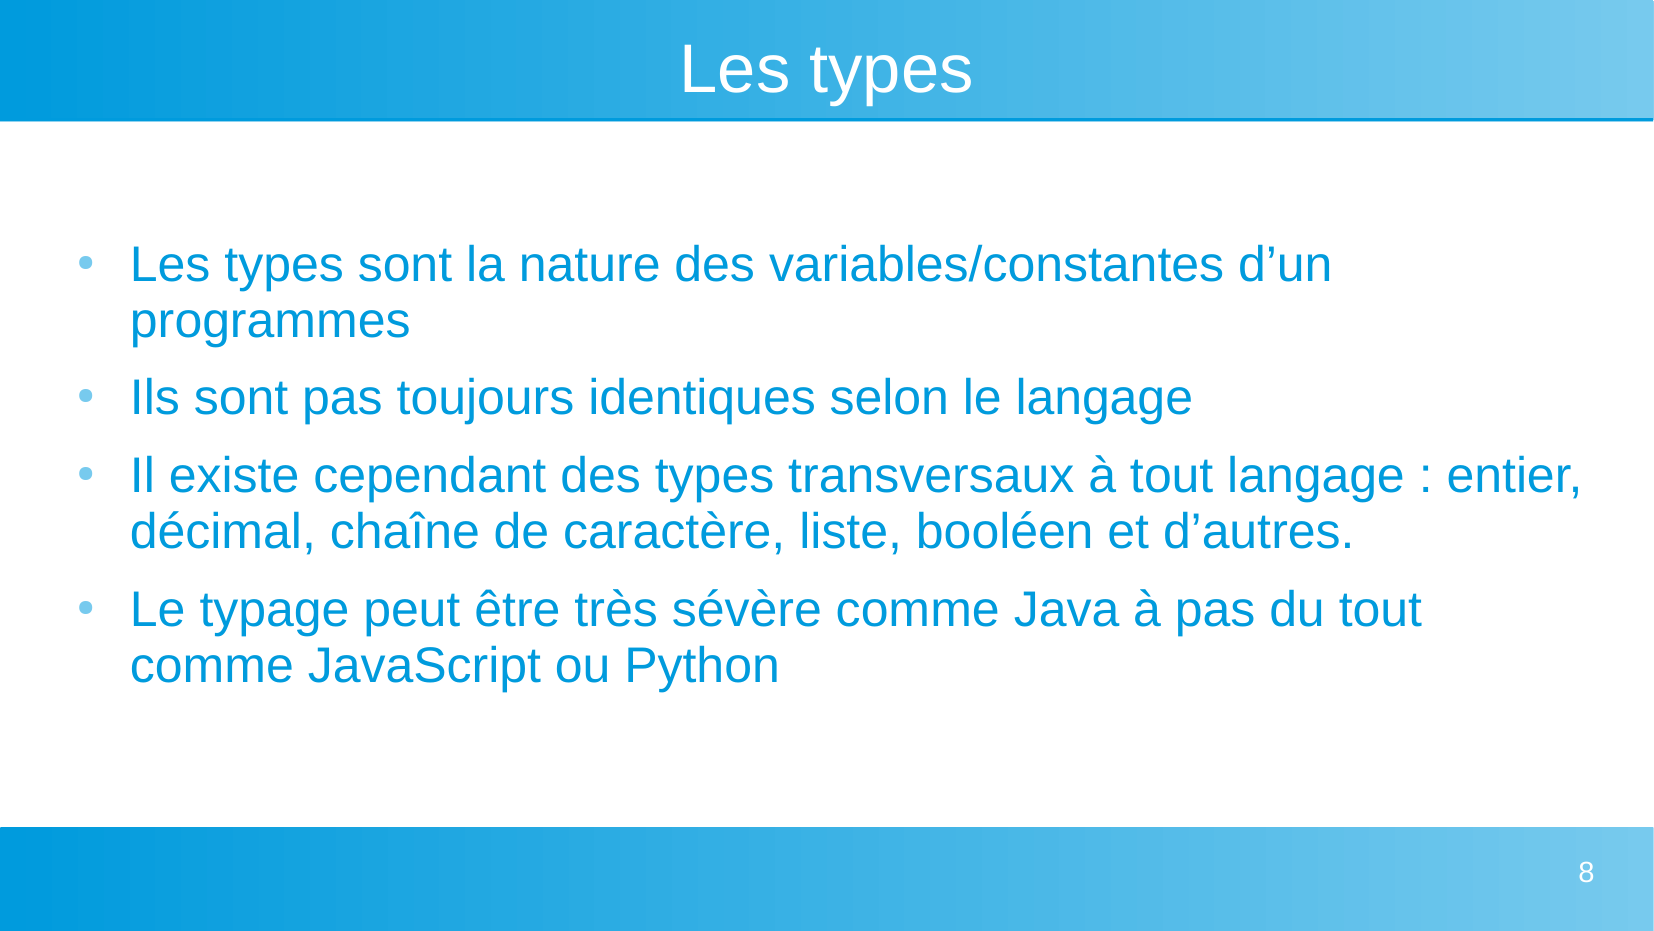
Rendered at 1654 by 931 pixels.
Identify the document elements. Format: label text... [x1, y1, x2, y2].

title Les types [59, 29, 1595, 108]
list Les types sont la nature des variables/constantes d’un programmes Ils sont pas toujours identiques selon le langage Il existe cependant des types transversaux à tout langage : entier, décimal, chaîne de caractère, liste, booléen et d’autres. Le typage peut être très sévère comme Java à pas du tout comme JavaScript ou Python [59, 236, 1595, 384]
